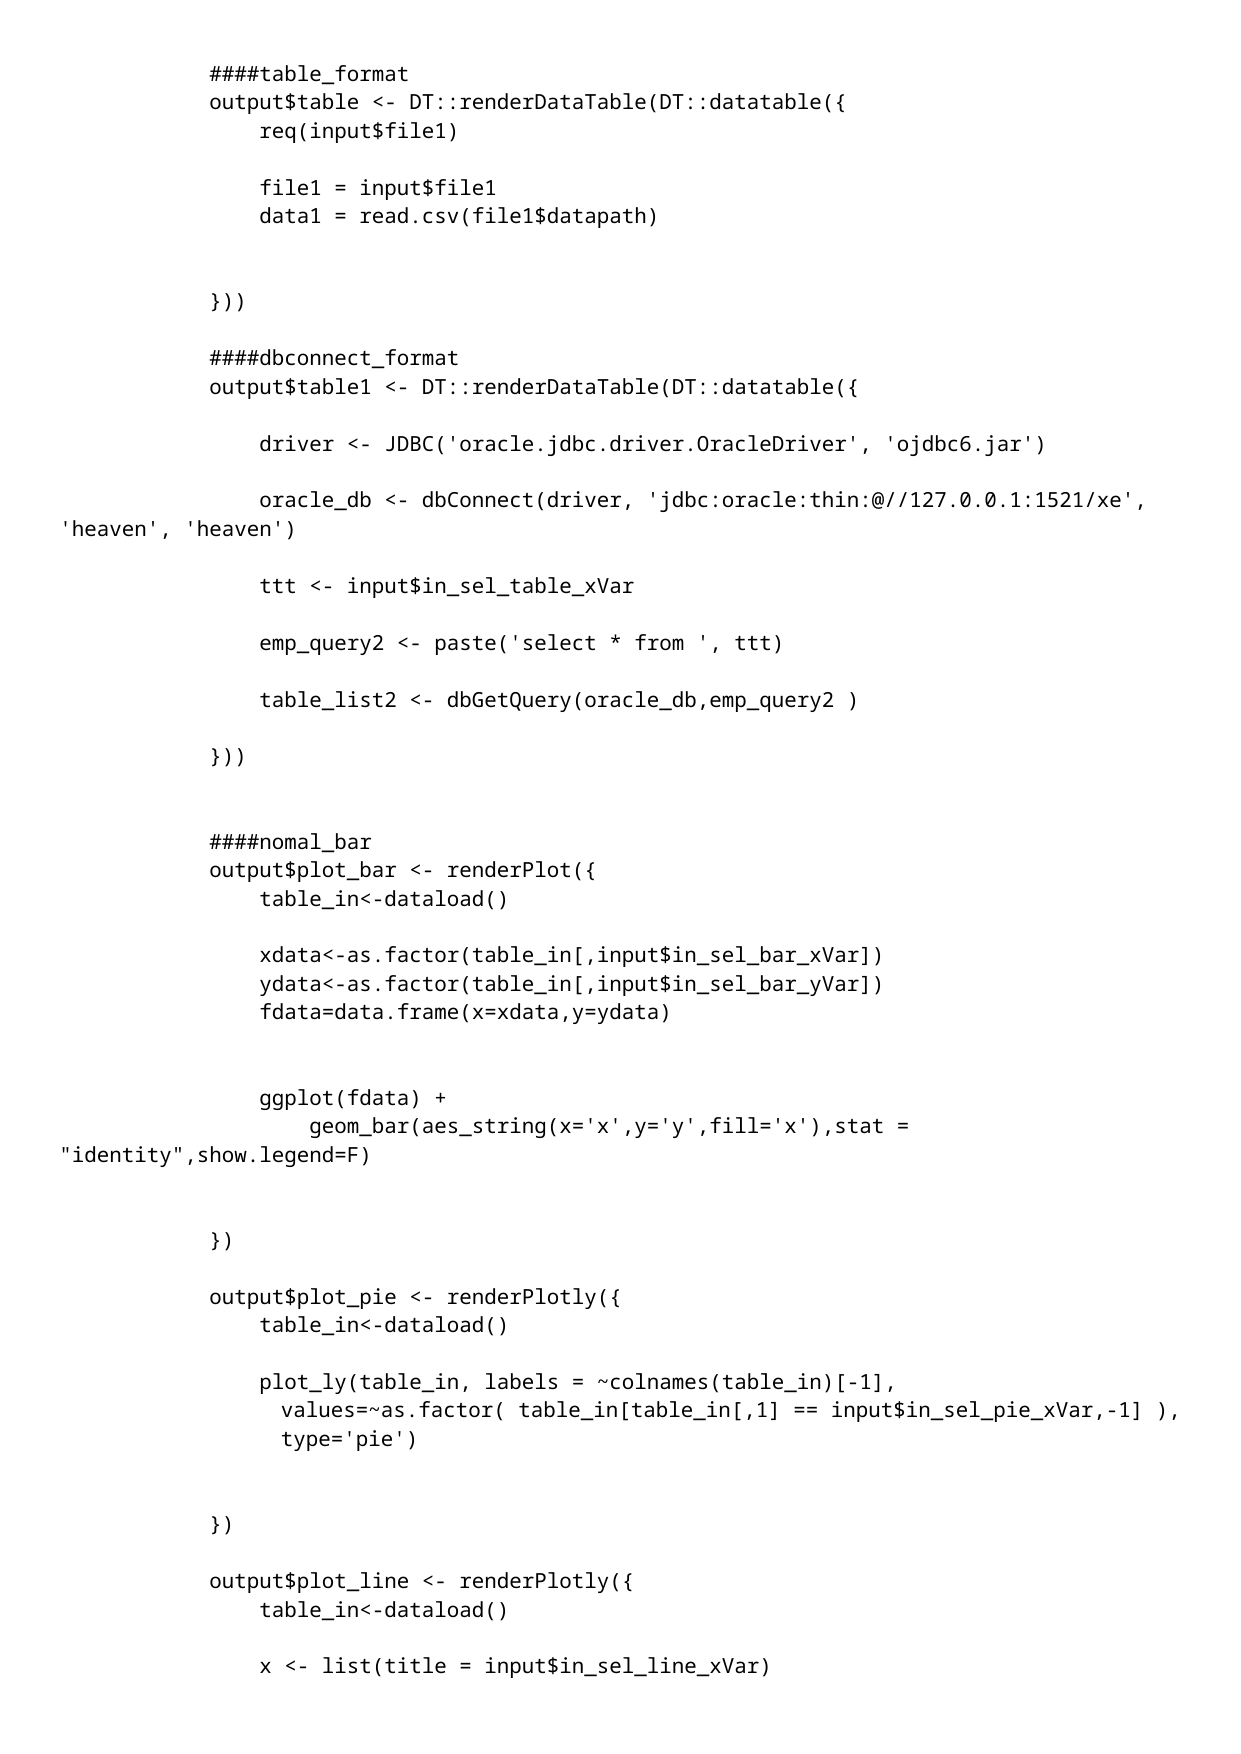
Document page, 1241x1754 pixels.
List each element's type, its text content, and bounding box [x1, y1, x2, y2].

text type='pie') [59, 1424, 1181, 1452]
text ydata<-as.factor(table_in[,input$in_sel_bar_yVar]) [59, 969, 1181, 997]
text output$table <- DT::renderDataTable(DT::datatable({ [59, 87, 1181, 116]
text })) [59, 287, 1181, 315]
text ggplot(fdata) + [59, 1083, 1181, 1111]
text })) [59, 742, 1181, 770]
text fdata=data.frame(x=xdata,y=ydata) [59, 997, 1181, 1026]
text output$plot_line <- renderPlotly({ [59, 1566, 1181, 1595]
text output$plot_pie <- renderPlotly({ [59, 1282, 1181, 1310]
text table_in<-dataload() [59, 884, 1181, 912]
text ####table_format [59, 59, 1181, 87]
text req(input$file1) [59, 116, 1181, 144]
text output$table1 <- DT::renderDataTable(DT::datatable({ [59, 372, 1181, 400]
text }) [59, 1225, 1181, 1253]
text plot_ly(table_in, labels = ~colnames(table_in)[-1], [59, 1367, 1181, 1396]
text ####dbconnect_format [59, 343, 1181, 372]
text ####nomal_bar [59, 827, 1181, 855]
text xdata<-as.factor(table_in[,input$in_sel_bar_xVar]) [59, 941, 1181, 969]
text x <- list(title = input$in_sel_line_xVar) [59, 1652, 1181, 1680]
text emp_query2 <- paste('select * from ', ttt) [59, 628, 1181, 656]
text table_in<-dataload() [59, 1595, 1181, 1623]
text }) [59, 1509, 1181, 1538]
text driver <- JDBC('oracle.jdbc.driver.OracleDriver', 'ojdbc6.jar') [59, 429, 1181, 457]
text table_list2 <- dbGetQuery(oracle_db,emp_query2 ) [59, 685, 1181, 713]
text table_in<-dataload() [59, 1310, 1181, 1339]
text values=~as.factor( table_in[table_in[,1] == input$in_sel_pie_xVar,-1] ), [59, 1396, 1181, 1424]
text file1 = input$file1 [59, 173, 1181, 201]
text data1 = read.csv(file1$datapath) [59, 201, 1181, 230]
text geom_bar(aes_string(x='x',y='y',fill='x'),stat = "identity",show.legend=F) [59, 1111, 1181, 1168]
text ttt <- input$in_sel_table_xVar [59, 571, 1181, 599]
text oracle_db <- dbConnect(driver, 'jdbc:oracle:thin:@//127.0.0.1:1521/xe', 'heaven', 'heaven') [59, 486, 1181, 542]
text output$plot_bar <- renderPlot({ [59, 855, 1181, 884]
